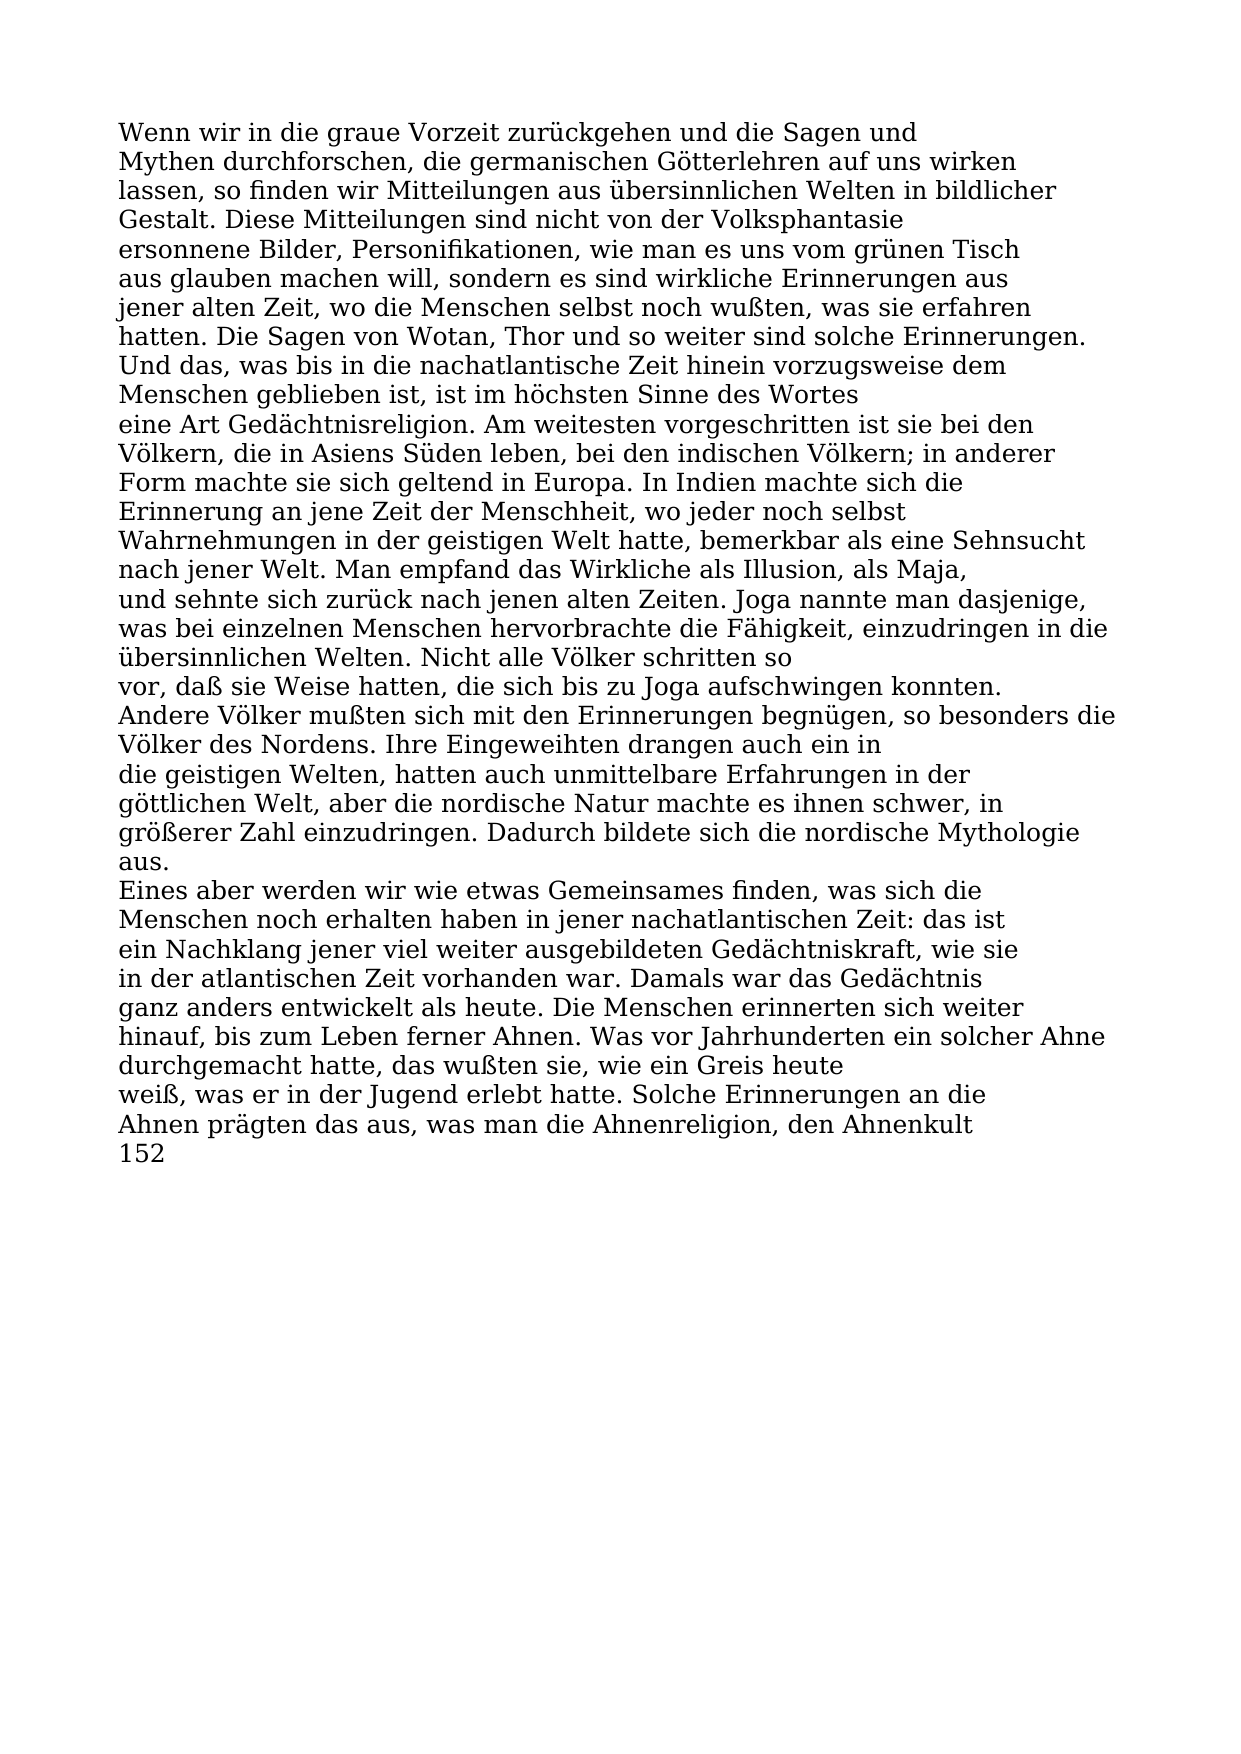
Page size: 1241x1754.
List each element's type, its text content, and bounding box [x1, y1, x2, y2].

text ganz anders entwickelt als heute. Die Menschen erinnerten sich weiter [118, 993, 1122, 1022]
text Wenn wir in die graue Vorzeit zurückgehen und die Sagen und [118, 118, 1122, 147]
text hinauf, bis zum Leben ferner Ahnen. Was vor Jahrhunderten ein solcher Ahne durchgemacht hatte, das wußten sie, wie ein Greis heute [118, 1022, 1122, 1081]
text die geistigen Welten, hatten auch unmittelbare Erfahrungen in der [118, 760, 1122, 789]
text aus glauben machen will, sondern es sind wirkliche Erinnerungen aus [118, 264, 1122, 293]
text Menschen noch erhalten haben in jener nachatlantischen Zeit: das ist [118, 906, 1122, 935]
text 152 [118, 1139, 1122, 1168]
text und sehnte sich zurück nach jenen alten Zeiten. Joga nannte man dasjenige, was bei einzelnen Menschen hervorbrachte die Fähigkeit, einzudringen in die übersinnlichen Welten. Nicht alle Völker schritten so [118, 585, 1122, 672]
text in der atlantischen Zeit vorhanden war. Damals war das Gedächtnis [118, 964, 1122, 993]
text lassen, so finden wir Mitteilungen aus übersinnlichen Welten in bildlicher Gestalt. Diese Mitteilungen sind nicht von der Volksphantasie [118, 176, 1122, 235]
text Eines aber werden wir wie etwas Gemeinsames finden, was sich die [118, 876, 1122, 906]
text Erinnerung an jene Zeit der Menschheit, wo jeder noch selbst Wahrnehmungen in der geistigen Welt hatte, bemerkbar als eine Sehnsucht [118, 497, 1122, 556]
text Mythen durchforschen, die germanischen Götterlehren auf uns wirken [118, 147, 1122, 176]
text jener alten Zeit, wo die Menschen selbst noch wußten, was sie erfahren [118, 293, 1122, 322]
text weiß, was er in der Jugend erlebt hatte. Solche Erinnerungen an die [118, 1081, 1122, 1110]
text göttlichen Welt, aber die nordische Natur machte es ihnen schwer, in [118, 789, 1122, 818]
text Ahnen prägten das aus, was man die Ahnenreligion, den Ahnenkult [118, 1110, 1122, 1139]
text vor, daß sie Weise hatten, die sich bis zu Joga aufschwingen konnten. [118, 672, 1122, 701]
text Völkern, die in Asiens Süden leben, bei den indischen Völkern; in anderer Form machte sie sich geltend in Europa. In Indien machte sich die [118, 439, 1122, 497]
text größerer Zahl einzudringen. Dadurch bildete sich die nordische Mythologie aus. [118, 818, 1122, 876]
text Andere Völker mußten sich mit den Erinnerungen begnügen, so besonders die Völker des Nordens. Ihre Eingeweihten drangen auch ein in [118, 701, 1122, 760]
text hatten. Die Sagen von Wotan, Thor und so weiter sind solche Erinnerungen. Und das, was bis in die nachatlantische Zeit hinein vorzugsweise dem Menschen geblieben ist, ist im höchsten Sinne des Wortes [118, 322, 1122, 410]
text ersonnene Bilder, Personifikationen, wie man es uns vom grünen Tisch [118, 235, 1122, 264]
text ein Nachklang jener viel weiter ausgebildeten Gedächtniskraft, wie sie [118, 935, 1122, 964]
text nach jener Welt. Man empfand das Wirkliche als Illusion, als Maja, [118, 556, 1122, 585]
text eine Art Gedächtnisreligion. Am weitesten vorgeschritten ist sie bei den [118, 410, 1122, 439]
